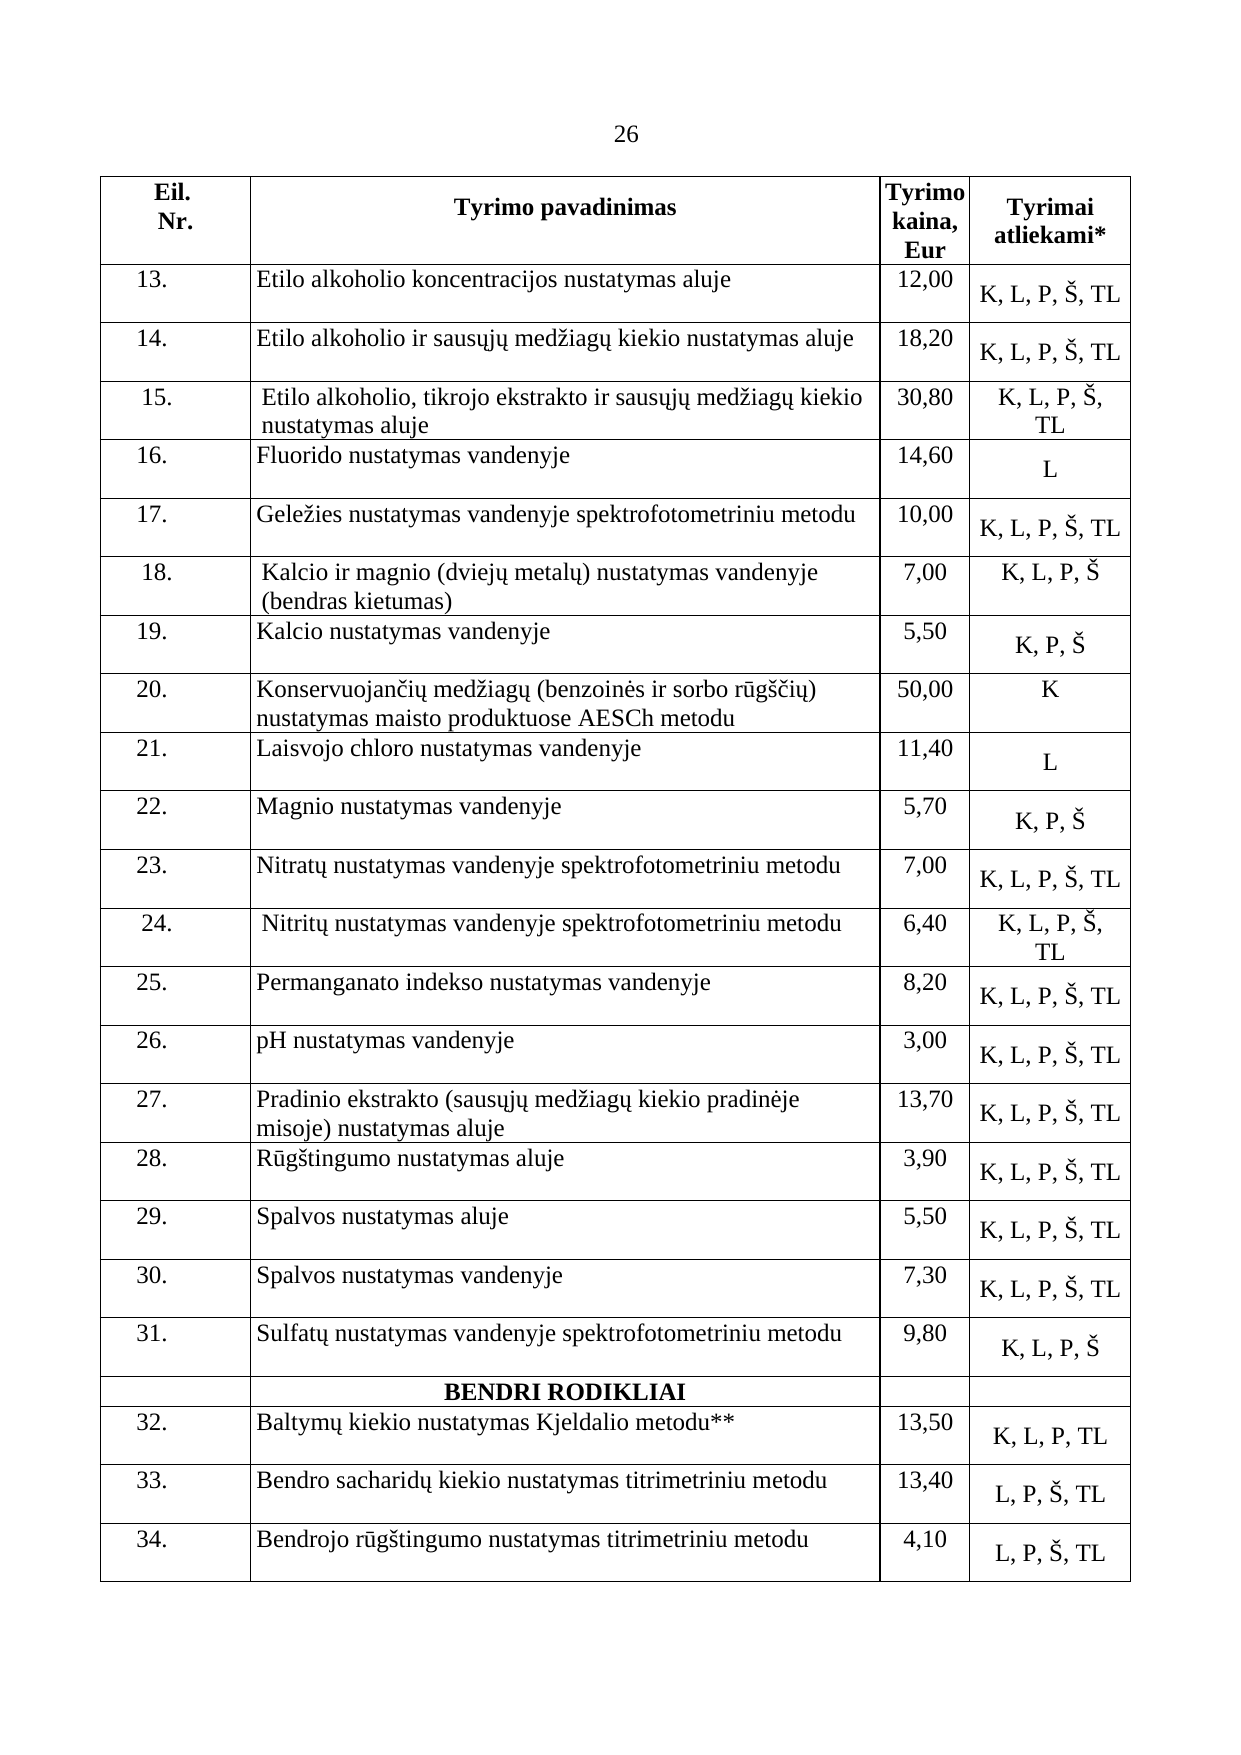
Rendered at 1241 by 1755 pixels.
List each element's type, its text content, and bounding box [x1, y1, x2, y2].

table_cell 5,50 [881, 616, 969, 673]
table_cell 12,00 [881, 265, 969, 322]
table_cell L, P, Š, TL [970, 1524, 1130, 1581]
table_cell 30. [101, 1260, 250, 1317]
table_header Tyrimo pavadinimas [251, 177, 879, 263]
table_cell 22. [101, 791, 250, 849]
table_cell [970, 1377, 1130, 1406]
table_cell 14,60 [881, 440, 969, 498]
table_cell K, L, P, Š, TL [970, 1201, 1130, 1259]
table_cell Etilo alkoholio ir sausųjų medžiagų kiekio nustatymas aluje [251, 323, 879, 381]
table_cell K, L, P, Š, TL [970, 499, 1130, 556]
table_cell 16. [101, 440, 250, 498]
table_cell 7,00 [881, 557, 969, 615]
table_cell Magnio nustatymas vandenyje [251, 791, 879, 849]
table_cell [881, 1377, 969, 1406]
table_cell 24. [101, 909, 250, 966]
table_cell K, P, Š [970, 616, 1130, 673]
table_cell 20. [101, 674, 250, 732]
table_cell 8,20 [881, 967, 969, 1024]
table_cell 50,00 [881, 674, 969, 732]
table_cell Spalvos nustatymas vandenyje [251, 1260, 879, 1317]
table_header Tyrimo kaina, Eur [881, 177, 969, 263]
table_cell Pradinio ekstrakto (sausųjų medžiagų kiekio pradinėje misoje) nustatymas aluje [251, 1084, 879, 1142]
table_cell 30,80 [881, 382, 969, 439]
table_cell Kalcio ir magnio (dviejų metalų) nustatymas vandenyje (bendras kietumas) [251, 557, 879, 615]
table_cell Bendro sacharidų kiekio nustatymas titrimetriniu metodu [251, 1465, 879, 1523]
table_cell K [970, 674, 1130, 732]
table_cell Permanganato indekso nustatymas vandenyje [251, 967, 879, 1024]
table_cell 19. [101, 616, 250, 673]
table_cell 34. [101, 1524, 250, 1581]
table_cell Kalcio nustatymas vandenyje [251, 616, 879, 673]
table_cell Konservuojančių medžiagų (benzoinės ir sorbo rūgščių) nustatymas maisto produktuose AESCh metodu [251, 674, 879, 732]
table_cell 5,70 [881, 791, 969, 849]
table_cell Etilo alkoholio, tikrojo ekstrakto ir sausųjų medžiagų kiekio nustatymas aluje [251, 382, 879, 439]
table_cell K, L, P, Š, TL [970, 1084, 1130, 1142]
table_cell 18. [101, 557, 250, 615]
table_cell Geležies nustatymas vandenyje spektrofotometriniu metodu [251, 499, 879, 556]
table_cell 7,00 [881, 850, 969, 907]
table_cell K, L, P, Š [970, 1318, 1130, 1376]
table_cell 13,70 [881, 1084, 969, 1142]
table_cell K, L, P, Š, TL [970, 382, 1130, 439]
table_cell L [970, 733, 1130, 790]
table_cell [101, 1377, 250, 1406]
table_cell 15. [101, 382, 250, 439]
table_cell K, L, P, Š, TL [970, 1026, 1130, 1083]
table_cell 11,40 [881, 733, 969, 790]
table_cell Nitratų nustatymas vandenyje spektrofotometriniu metodu [251, 850, 879, 907]
table_cell K, L, P, Š, TL [970, 265, 1130, 322]
table_cell 3,00 [881, 1026, 969, 1083]
table_cell K, L, P, TL [970, 1407, 1130, 1464]
table_cell 14. [101, 323, 250, 381]
table_cell Laisvojo chloro nustatymas vandenyje [251, 733, 879, 790]
table_cell Nitritų nustatymas vandenyje spektrofotometriniu metodu [251, 909, 879, 966]
table_cell 29. [101, 1201, 250, 1259]
table_cell Sulfatų nustatymas vandenyje spektrofotometriniu metodu [251, 1318, 879, 1376]
table_cell 9,80 [881, 1318, 969, 1376]
table_cell K, L, P, Š, TL [970, 909, 1130, 966]
table_cell K, L, P, Š, TL [970, 323, 1130, 381]
table_cell Baltymų kiekio nustatymas Kjeldalio metodu** [251, 1407, 879, 1464]
table_cell Fluorido nustatymas vandenyje [251, 440, 879, 498]
table_cell 13,40 [881, 1465, 969, 1523]
table_cell pH nustatymas vandenyje [251, 1026, 879, 1083]
table_cell Spalvos nustatymas aluje [251, 1201, 879, 1259]
table_cell 6,40 [881, 909, 969, 966]
table_cell 31. [101, 1318, 250, 1376]
table_cell Etilo alkoholio koncentracijos nustatymas aluje [251, 265, 879, 322]
table_cell 28. [101, 1143, 250, 1200]
table_cell 21. [101, 733, 250, 790]
table_cell K, P, Š [970, 791, 1130, 849]
table_cell K, L, P, Š, TL [970, 1260, 1130, 1317]
table_cell Rūgštingumo nustatymas aluje [251, 1143, 879, 1200]
table_cell 13,50 [881, 1407, 969, 1464]
table_cell 18,20 [881, 323, 969, 381]
table_cell 17. [101, 499, 250, 556]
table_cell K, L, P, Š, TL [970, 850, 1130, 907]
table_cell 23. [101, 850, 250, 907]
table_header Tyrimai atliekami* [970, 177, 1130, 263]
table_cell K, L, P, Š [970, 557, 1130, 615]
table_cell 27. [101, 1084, 250, 1142]
table_cell L, P, Š, TL [970, 1465, 1130, 1523]
table_cell 7,30 [881, 1260, 969, 1317]
table_cell Bendrojo rūgštingumo nustatymas titrimetriniu metodu [251, 1524, 879, 1581]
table_cell 10,00 [881, 499, 969, 556]
table_cell 3,90 [881, 1143, 969, 1200]
table_cell 13. [101, 265, 250, 322]
table_cell BENDRI RODIKLIAI [251, 1377, 879, 1406]
table_cell L [970, 440, 1130, 498]
table_cell 32. [101, 1407, 250, 1464]
table_cell 26. [101, 1026, 250, 1083]
table_header Eil. Nr. [101, 177, 250, 263]
table_cell K, L, P, Š, TL [970, 1143, 1130, 1200]
table_cell 4,10 [881, 1524, 969, 1581]
table_cell 33. [101, 1465, 250, 1523]
table_cell 5,50 [881, 1201, 969, 1259]
table_cell K, L, P, Š, TL [970, 967, 1130, 1024]
table_cell 25. [101, 967, 250, 1024]
